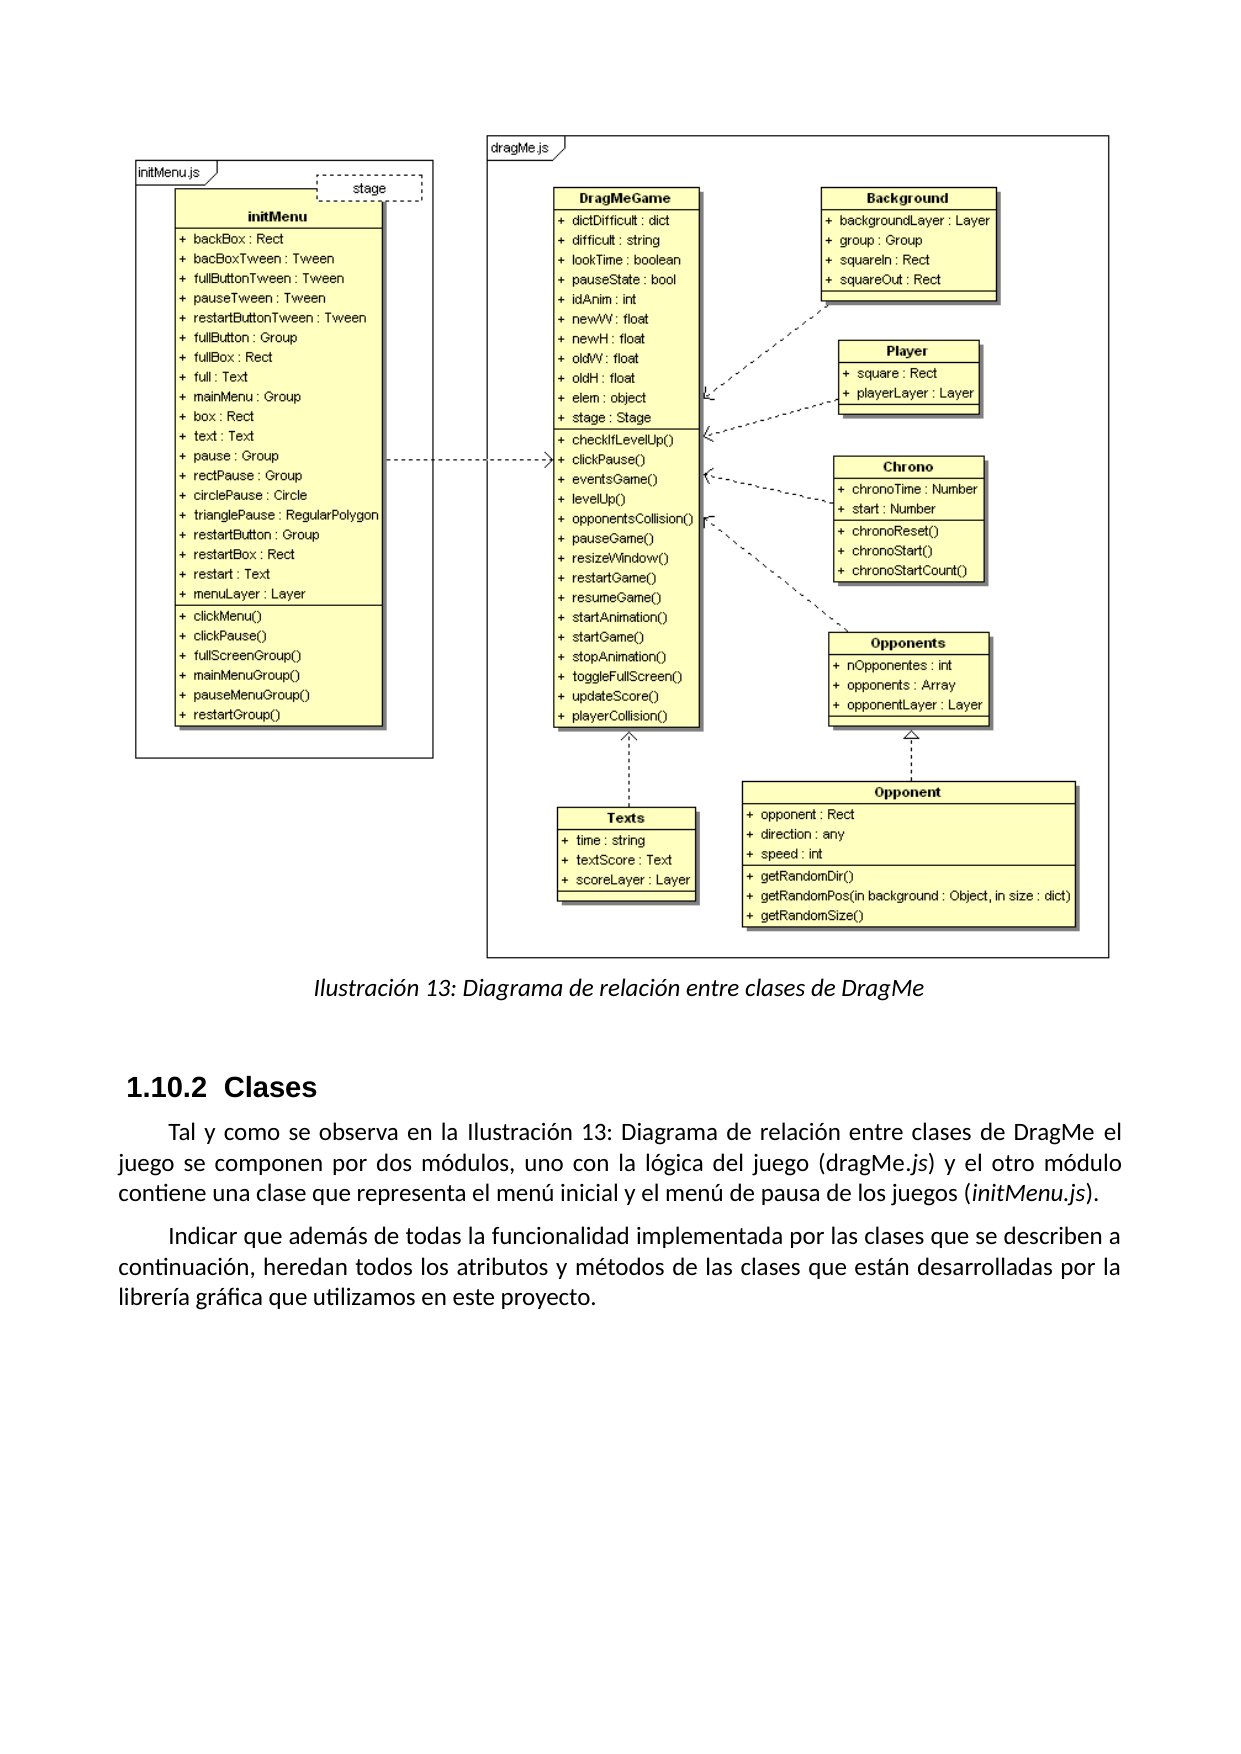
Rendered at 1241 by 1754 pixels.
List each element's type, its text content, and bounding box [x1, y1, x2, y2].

picture [118, 118, 1123, 972]
text Tal y como se observa en la Ilustración 13: Diagrama de relación entre clases de DragMe el juego se componen por dos módulos, uno con la lógica del juego (dragMe.js) y el otro módulo contiene una clase que representa el menú inicial y el menú de pausa de los juegos (initMenu.js). [118, 1116, 1122, 1208]
subtitle Clases [118, 1070, 1122, 1104]
text Indicar que además de todas la funcionalidad implementada por las clases que se describen a continuación, heredan todos los atributos y métodos de las clases que están desarrolladas por la librería gráfica que utilizamos en este proyecto. [118, 1220, 1122, 1312]
text Ilustración 13: Diagrama de relación entre clases de DragMe [118, 972, 1122, 1002]
